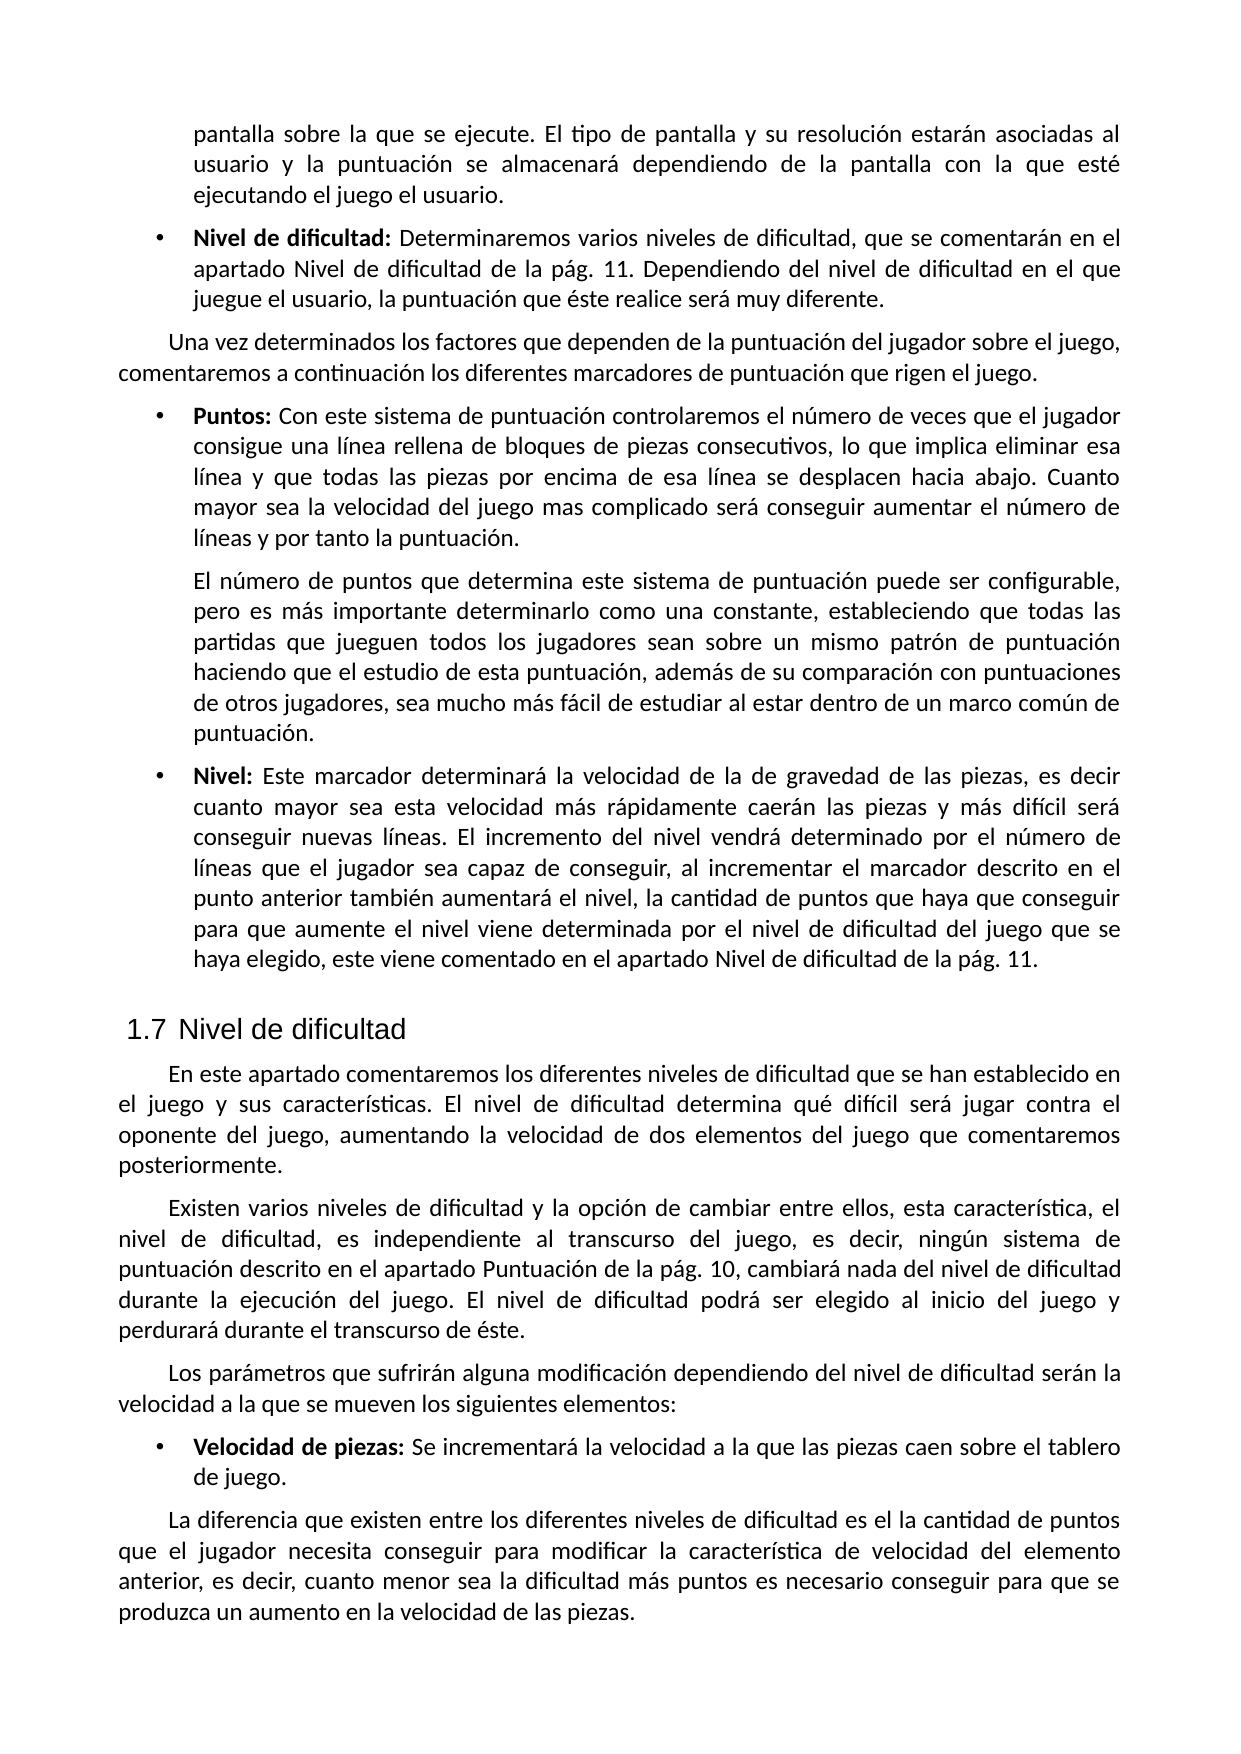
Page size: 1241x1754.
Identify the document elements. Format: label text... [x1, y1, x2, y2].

text Existen varios niveles de dificultad y la opción de cambiar entre ellos, esta característica, el nivel de dificultad, es independiente al transcurso del juego, es decir, ningún sistema de puntuación descrito en el apartado Puntuación de la pág. 11, cambiará nada del nivel de dificultad durante la ejecución del juego. El nivel de dificultad podrá ser elegido al inicio del juego y perdurará durante el transcurso de éste. [118, 1192, 1122, 1345]
text Una vez determinados los factores que dependen de la puntuación del jugador sobre el juego, comentaremos a continuación los diferentes marcadores de puntuación que rigen el juego. [118, 326, 1122, 387]
list Puntos: Con este sistema de puntuación controlaremos el número de veces que el jugador consigue una línea rellena de bloques de piezas consecutivos, lo que implica eliminar esa línea y que todas las piezas por encima de esa línea se desplacen hacia abajo. Cuanto mayor sea la velocidad del juego mas complicado será conseguir aumentar el número de líneas y por tanto la puntuación. [156, 400, 1122, 552]
list Nivel de dificultad: Determinaremos varios niveles de dificultad, que se comentarán en el apartado Nivel de dificultad de la pág. 11. Dependiendo del nivel de dificultad en el que juegue el usuario, la puntuación que éste realice será muy diferente. [156, 222, 1122, 314]
list Velocidad de piezas: Se incrementará la velocidad a la que las piezas caen sobre el tablero de juego. [156, 1431, 1122, 1492]
list El número de puntos que determina este sistema de puntuación puede ser configurable, pero es más importante determinarlo como una constante, estableciendo que todas las partidas que jueguen todos los jugadores sean sobre un mismo patrón de puntuación haciendo que el estudio de esta puntuación, además de su comparación con puntuaciones de otros jugadores, sea mucho más fácil de estudiar al estar dentro de un marco común de puntuación. [156, 565, 1122, 748]
list pantalla sobre la que se ejecute. El tipo de pantalla y su resolución estarán asociadas al usuario y la puntuación se almacenará dependiendo de la pantalla con la que esté ejecutando el juego el usuario. [156, 118, 1122, 210]
text Los parámetros que sufrirán alguna modificación dependiendo del nivel de dificultad serán la velocidad a la que se mueven los siguientes elementos: [118, 1357, 1122, 1418]
list Nivel: Este marcador determinará la velocidad de la de gravedad de las piezas, es decir cuanto mayor sea esta velocidad más rápidamente caerán las piezas y más difícil será conseguir nuevas líneas. El incremento del nivel vendrá determinado por el número de líneas que el jugador sea capaz de conseguir, al incrementar el marcador descrito en el punto anterior también aumentará el nivel, la cantidad de puntos que haya que conseguir para que aumente el nivel viene determinada por el nivel de dificultad del juego que se haya elegido, este viene comentado en el apartado Nivel de dificultad de la pág. 11. [156, 761, 1122, 974]
subtitle Nivel de dificultad [118, 1012, 1122, 1045]
text La diferencia que existen entre los diferentes niveles de dificultad es el la cantidad de puntos que el jugador necesita conseguir para modificar la característica de velocidad del elemento anterior, es decir, cuanto menor sea la dificultad más puntos es necesario conseguir para que se produzca un aumento en la velocidad de las piezas. [118, 1504, 1122, 1627]
text En este apartado comentaremos los diferentes niveles de dificultad que se han establecido en el juego y sus características. El nivel de dificultad determina qué difícil será jugar contra el oponente del juego, aumentando la velocidad de dos elementos del juego que comentaremos posteriormente. [118, 1058, 1122, 1180]
